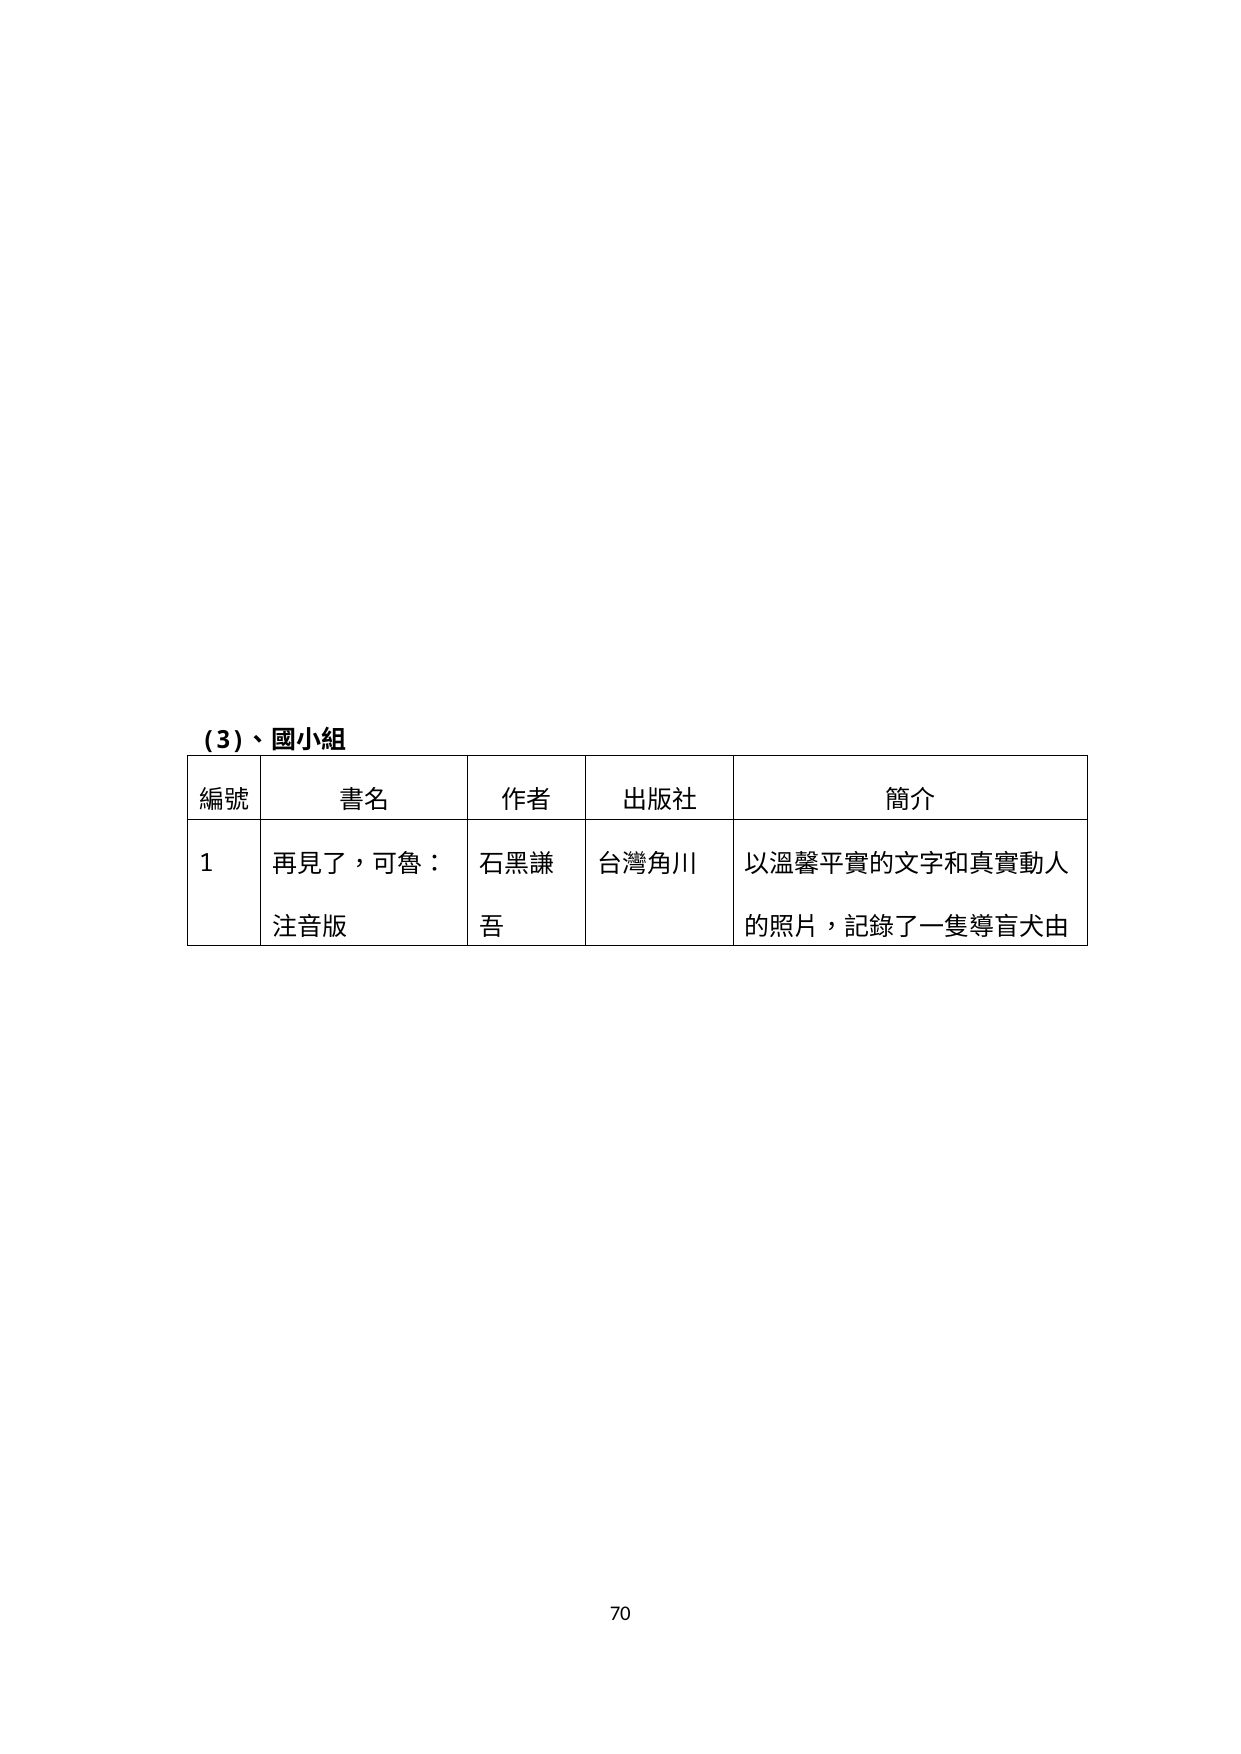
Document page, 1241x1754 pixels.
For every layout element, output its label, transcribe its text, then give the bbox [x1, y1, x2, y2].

table_header 簡介 [734, 756, 1087, 819]
table_header 編號 [188, 756, 260, 819]
list 國小組 [201, 719, 1053, 755]
table_cell 1 [188, 820, 260, 945]
table_cell 台灣角川 [586, 820, 733, 945]
table_cell 石黑謙吾 [468, 820, 585, 945]
table_cell 再見了，可魯：注音版 [261, 820, 467, 945]
table_header 作者 [468, 756, 585, 819]
table_header 出版社 [586, 756, 733, 819]
table_header 書名 [261, 756, 467, 819]
table_cell 以溫馨平實的文字和真實動人的照片，記錄了一隻導盲犬由 [734, 820, 1087, 945]
